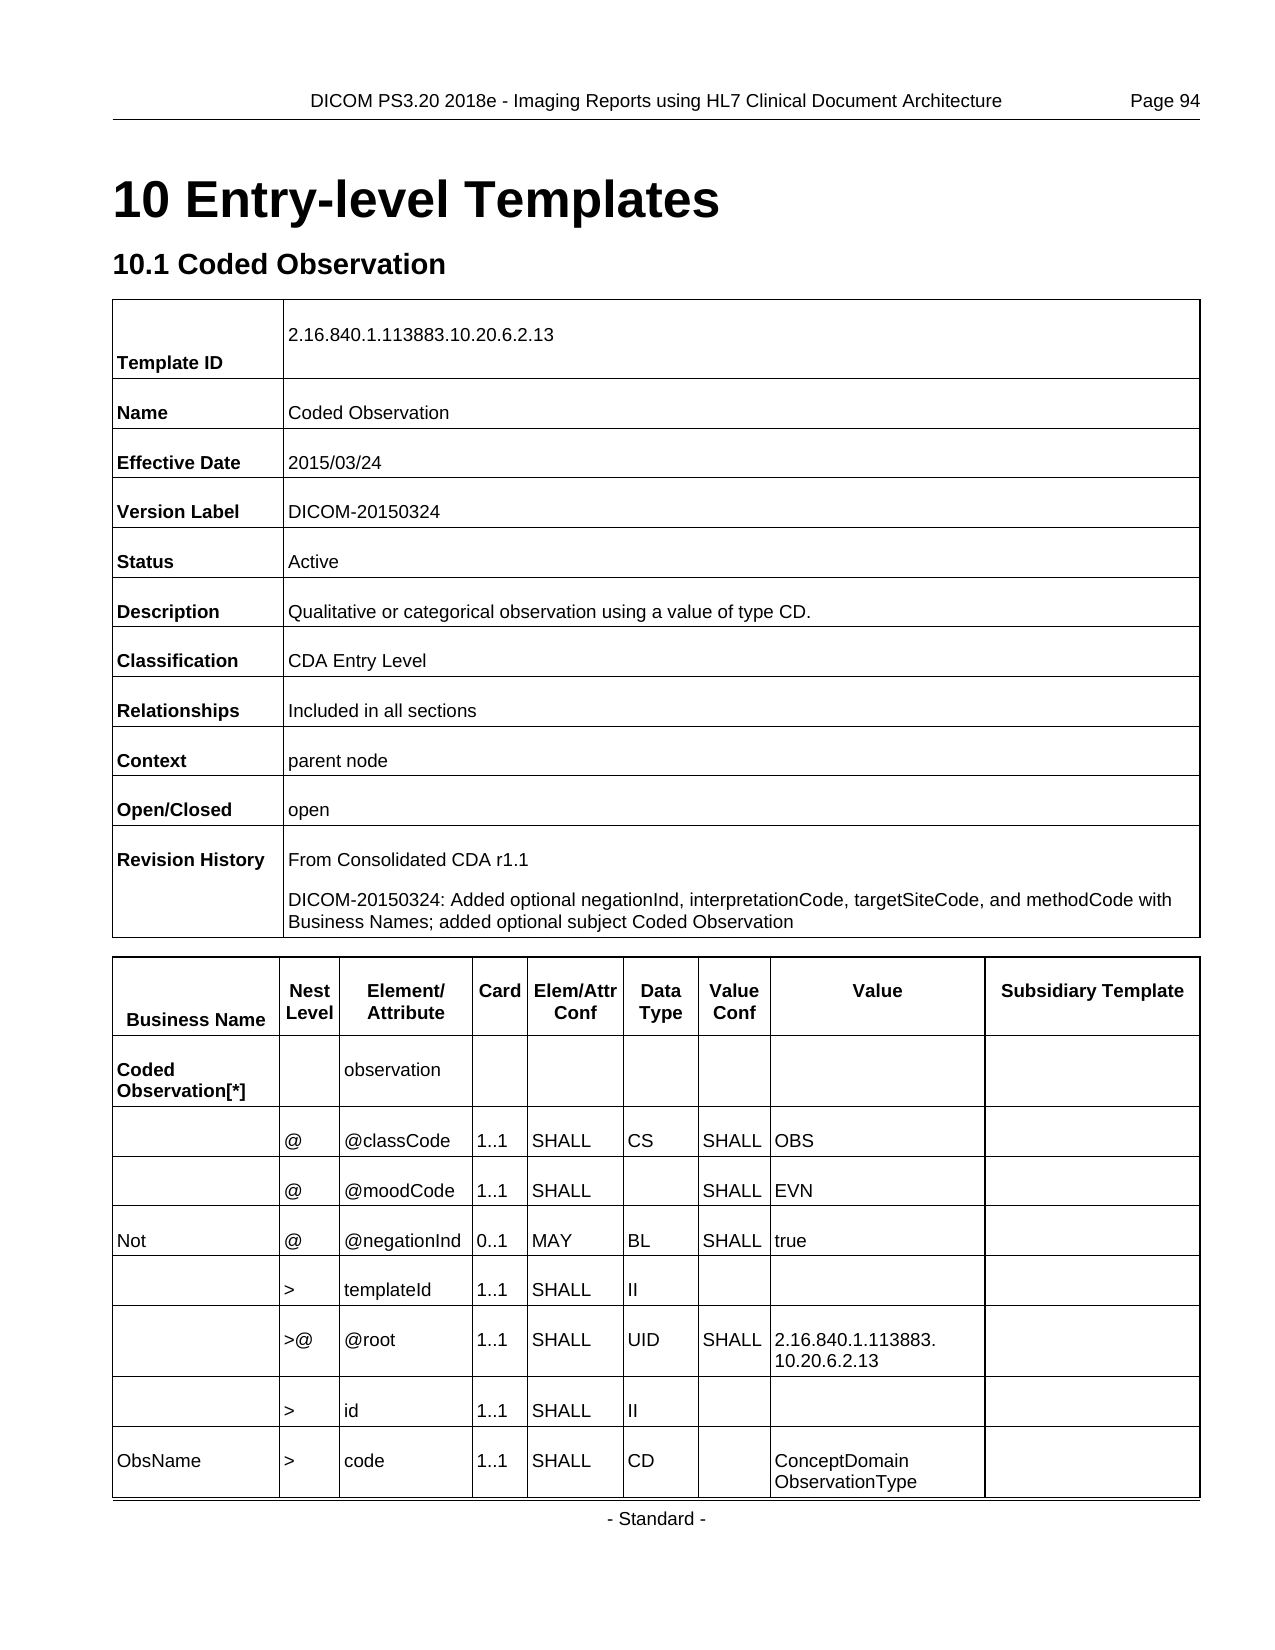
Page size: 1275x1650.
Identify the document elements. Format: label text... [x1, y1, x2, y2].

table_cell parent node [284, 727, 1199, 775]
table_cell [528, 1036, 623, 1106]
table_header Data Type [624, 958, 698, 1035]
table_cell CDA Entry Level [284, 627, 1199, 676]
table_cell [771, 1256, 984, 1305]
table_cell > [280, 1256, 339, 1305]
table_cell [113, 1157, 279, 1205]
table_cell 1..1 [473, 1306, 527, 1376]
table_cell SHALL [528, 1427, 623, 1497]
table_cell Included in all sections [284, 677, 1199, 726]
table_cell [986, 1427, 1199, 1497]
table_cell 2.16.840.1.113883.​10.20.6.2.13 [771, 1306, 984, 1376]
table_cell Context [113, 727, 283, 775]
table_cell [986, 1306, 1199, 1376]
table_cell DICOM-20150324 [284, 478, 1199, 527]
table_cell Classification [113, 627, 283, 676]
table_cell 1..1 [473, 1256, 527, 1305]
table_cell true [771, 1206, 984, 1255]
table_cell SHALL [528, 1377, 623, 1426]
table_cell [113, 1377, 279, 1426]
table_header Elem/Attr Conf [528, 958, 623, 1035]
table_cell [113, 1107, 279, 1156]
table_cell [986, 1157, 1199, 1205]
table_cell BL [624, 1206, 698, 1255]
table_cell > [280, 1427, 339, 1497]
table_cell EVN [771, 1157, 984, 1205]
table_header Element/​Attribute [340, 958, 472, 1035]
table_cell OBS [771, 1107, 984, 1156]
table_cell 1..1 [473, 1427, 527, 1497]
table_cell 0..1 [473, 1206, 527, 1255]
table_cell [699, 1036, 770, 1106]
table_cell [986, 1107, 1199, 1156]
table_cell [771, 1036, 984, 1106]
table_cell Active [284, 528, 1199, 577]
table_cell Not [113, 1206, 279, 1255]
table_cell template​Id [340, 1256, 472, 1305]
table_cell II [624, 1377, 698, 1426]
table_cell Relationships [113, 677, 283, 726]
table_cell Effective Date [113, 429, 283, 477]
table_cell Status [113, 528, 283, 577]
table_cell SHALL [699, 1306, 770, 1376]
table_cell [986, 1377, 1199, 1426]
table_cell @classCode [340, 1107, 472, 1156]
table_cell Coded Observation [284, 379, 1199, 427]
table_cell Open/Closed [113, 776, 283, 825]
table_header Nest Level [280, 958, 339, 1035]
table_cell Obs​Name [113, 1427, 279, 1497]
table_cell [473, 1036, 527, 1106]
table_cell observation [340, 1036, 472, 1106]
table_header Value Conf [699, 958, 770, 1035]
table_cell >@ [280, 1306, 339, 1376]
table_cell SHALL [699, 1206, 770, 1255]
table_cell Version Label [113, 478, 283, 527]
table_cell [986, 1036, 1199, 1106]
table_cell [986, 1206, 1199, 1255]
text 10.1 Coded Observation [112, 247, 1200, 281]
table_cell > [280, 1377, 339, 1426]
table_cell Qualitative or categorical observation using a value of type CD. [284, 578, 1199, 626]
text 10 Entry-level Templates [112, 169, 1200, 228]
table_cell id [340, 1377, 472, 1426]
table_cell SHALL [528, 1107, 623, 1156]
table_cell UID [624, 1306, 698, 1376]
table_cell [986, 1256, 1199, 1305]
table_cell [699, 1427, 770, 1497]
table_cell From Consolidated CDA r1.1 DICOM-20150324: Added optional negationInd, interpretationCode, targetSiteCode, and methodCode with Business Names; added optional subject Coded Observation [284, 826, 1199, 937]
table_header Template ID [113, 300, 283, 378]
table_cell Concept​Domain ObservationType [771, 1427, 984, 1497]
table_cell Name [113, 379, 283, 427]
table_cell Description [113, 578, 283, 626]
table_cell [624, 1036, 698, 1106]
table_cell 2015/03/24 [284, 429, 1199, 477]
table_header 2.16.840.1.113883.​10.20.6.2.13 [284, 300, 1199, 378]
table_cell @moodCode [340, 1157, 472, 1205]
table_cell @ [280, 1157, 339, 1205]
table_cell SHALL [699, 1107, 770, 1156]
table_cell CD [624, 1427, 698, 1497]
table_cell [113, 1256, 279, 1305]
table_cell [280, 1036, 339, 1106]
table_cell code [340, 1427, 472, 1497]
table_cell Coded​Observation[*] [113, 1036, 279, 1106]
table_header Value [771, 958, 984, 1035]
table_cell SHALL [528, 1157, 623, 1205]
table_header Business Name [113, 958, 279, 1035]
table_cell CS [624, 1107, 698, 1156]
table_cell [113, 1306, 279, 1376]
table_cell @ [280, 1107, 339, 1156]
table_cell 1..1 [473, 1377, 527, 1426]
table_cell @ [280, 1206, 339, 1255]
table_cell SHALL [528, 1256, 623, 1305]
table_cell @root [340, 1306, 472, 1376]
table_cell II [624, 1256, 698, 1305]
table_cell Revision History [113, 826, 283, 937]
table_cell [624, 1157, 698, 1205]
table_cell SHALL [528, 1306, 623, 1376]
table_cell MAY [528, 1206, 623, 1255]
table_cell 1..1 [473, 1107, 527, 1156]
table_cell [699, 1256, 770, 1305]
table_cell [771, 1377, 984, 1426]
table_cell @negationInd [340, 1206, 472, 1255]
table_cell SHALL [699, 1157, 770, 1205]
table_cell open [284, 776, 1199, 825]
table_header Card [473, 958, 527, 1035]
table_header Subsidiary Template [986, 958, 1199, 1035]
table_cell [699, 1377, 770, 1426]
table_cell 1..1 [473, 1157, 527, 1205]
